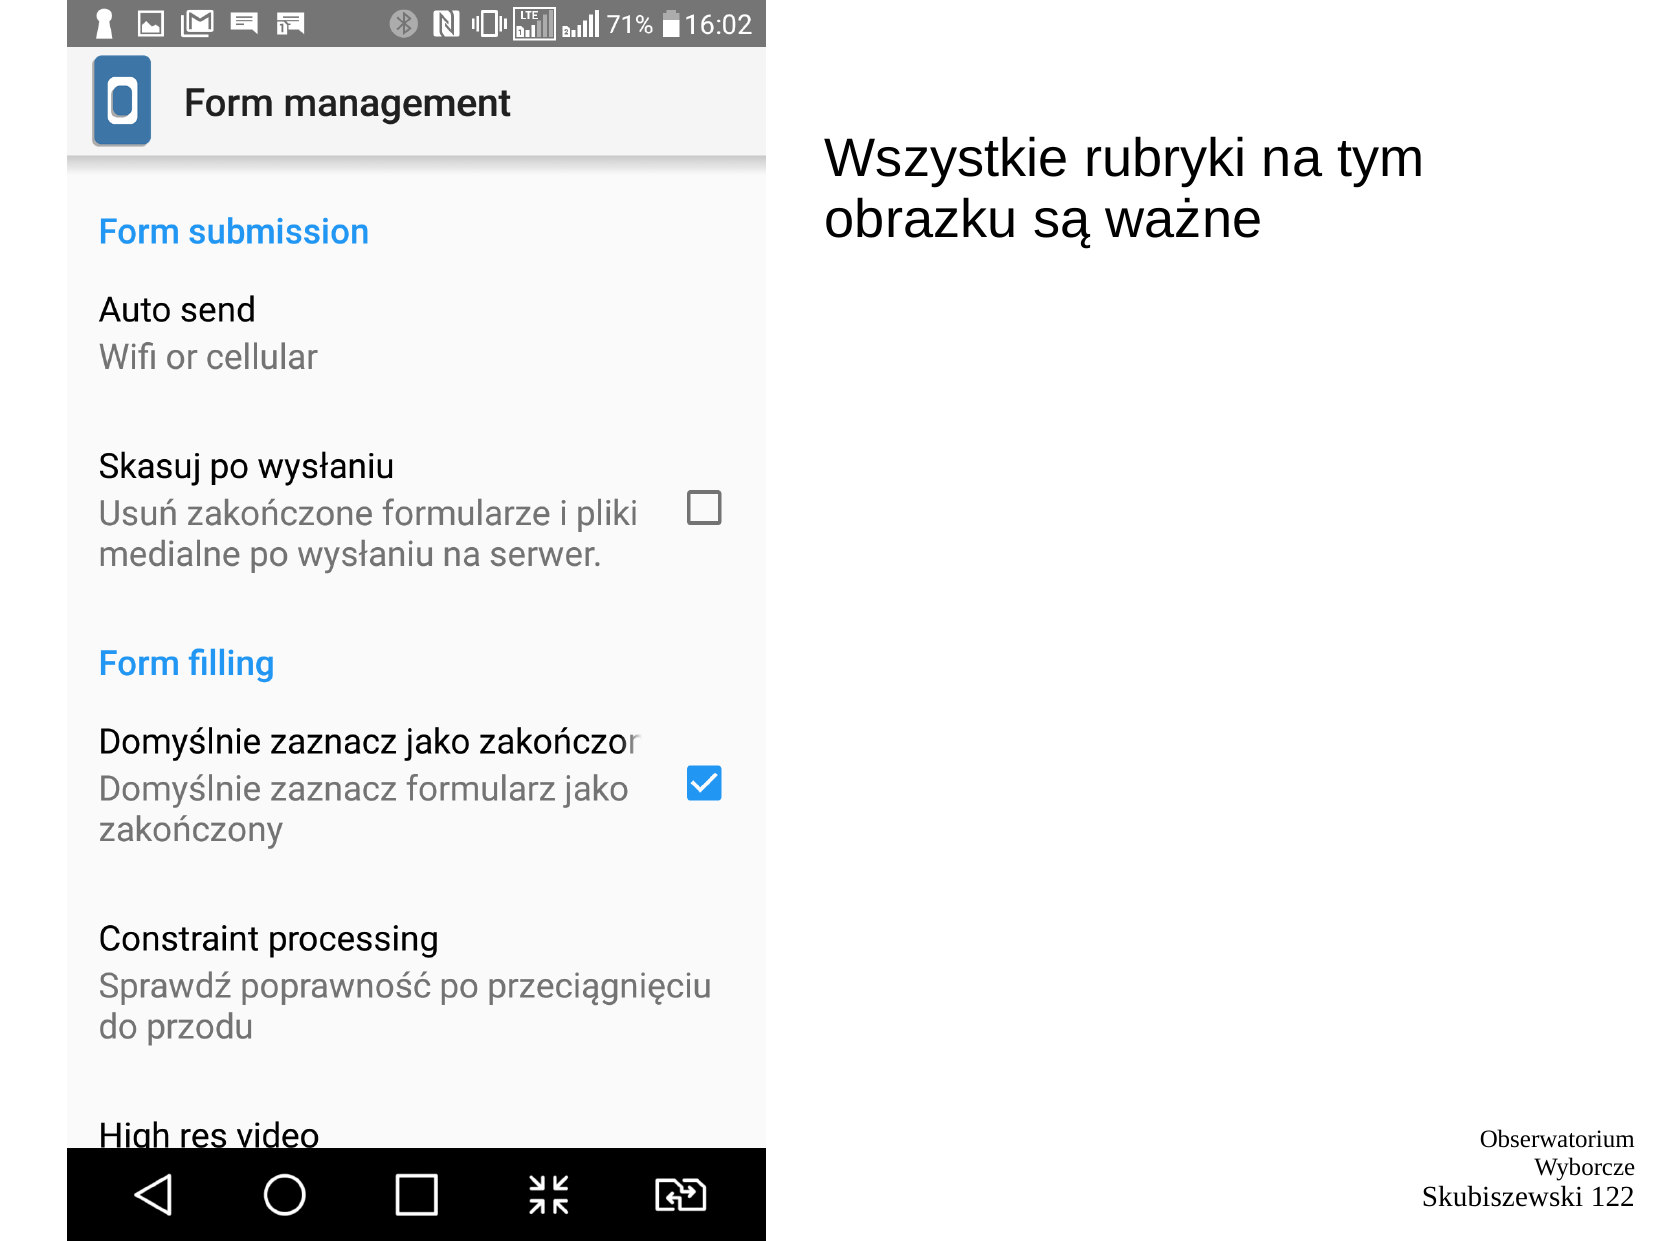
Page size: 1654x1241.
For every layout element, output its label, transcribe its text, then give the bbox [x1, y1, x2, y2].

picture [67, 0, 766, 1241]
text_box Wszystkie rubryki na tym obrazku są ważne [810, 120, 1561, 1071]
